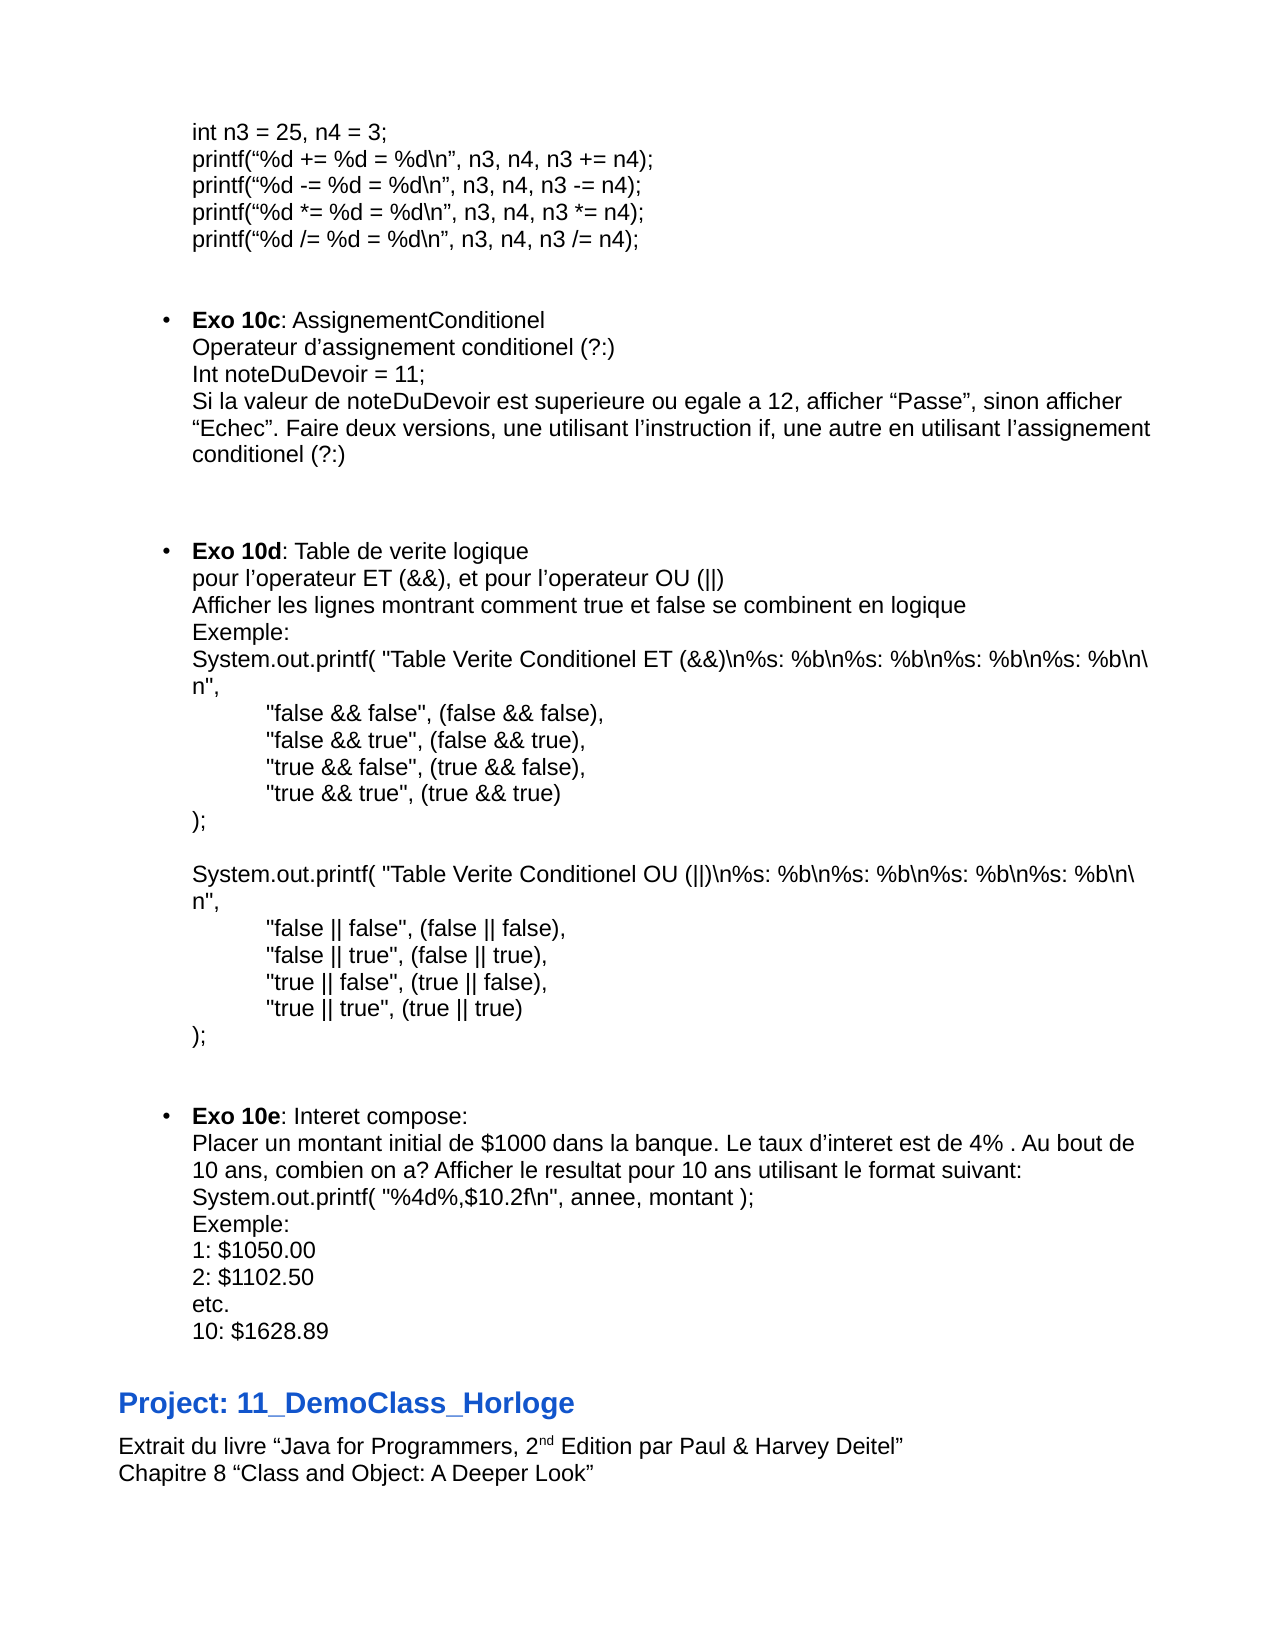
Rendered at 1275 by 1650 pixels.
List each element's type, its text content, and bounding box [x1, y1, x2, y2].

list Exo 10c: AssignementConditionel Operateur d’assignement conditionel (?:) Int noteDuDevoir = 11; Si la valeur de noteDuDevoir est superieure ou egale a 12, afficher “Passe”, sinon afficher “Echec”. Faire deux versions, une utilisant l’instruction if, une autre en utilisant l’assignement conditionel (?:) [162, 306, 1157, 468]
list int n3 = 25, n4 = 3; printf(“%d += %d = %d\n”, n3, n4, n3 += n4); printf(“%d -= %d = %d\n”, n3, n4, n3 -= n4); printf(“%d *= %d = %d\n”, n3, n4, n3 *= n4); printf(“%d /= %d = %d\n”, n3, n4, n3 /= n4); [162, 118, 1157, 306]
text Project: 11_DemoClass_Horloge [118, 1386, 1157, 1420]
list Exo 10e: Interet compose: Placer un montant initial de $1000 dans la banque. Le taux d’interet est de 4% . Au bout de 10 ans, combien on a? Afficher le resultat pour 10 ans utilisant le format suivant: System.out.printf( "%4d%,$10.2f\n", annee, montant ); Exemple: 1: $1050.00 2: $1102.50 etc. 10: $1628.89 [162, 1102, 1157, 1344]
text Extrait du livre “Java for Programmers, 2nd Edition par Paul & Harvey Deitel” Chapitre 8 “Class and Object: A Deeper Look” [118, 1432, 1157, 1486]
list Exo 10d: Table de verite logique pour l’operateur ET (&&), et pour l’operateur OU (||) Afficher les lignes montrant comment true et false se combinent en logique Exemple: System.out.printf( "Table Verite Conditionel ET (&&)\n%s: %b\n%s: %b\n%s: %b\n%s: %b\n\n", "false && false", (false && false), "false && true", (false && true), "true && false", (true && false), "true && true", (true && true) ); System.out.printf( "Table Verite Conditionel OU (||)\n%s: %b\n%s: %b\n%s: %b\n%s: %b\n\n", "false || false", (false || false), "false || true", (false || true), "true || false", (true || false), "true || true", (true || true) ); [162, 538, 1157, 1102]
